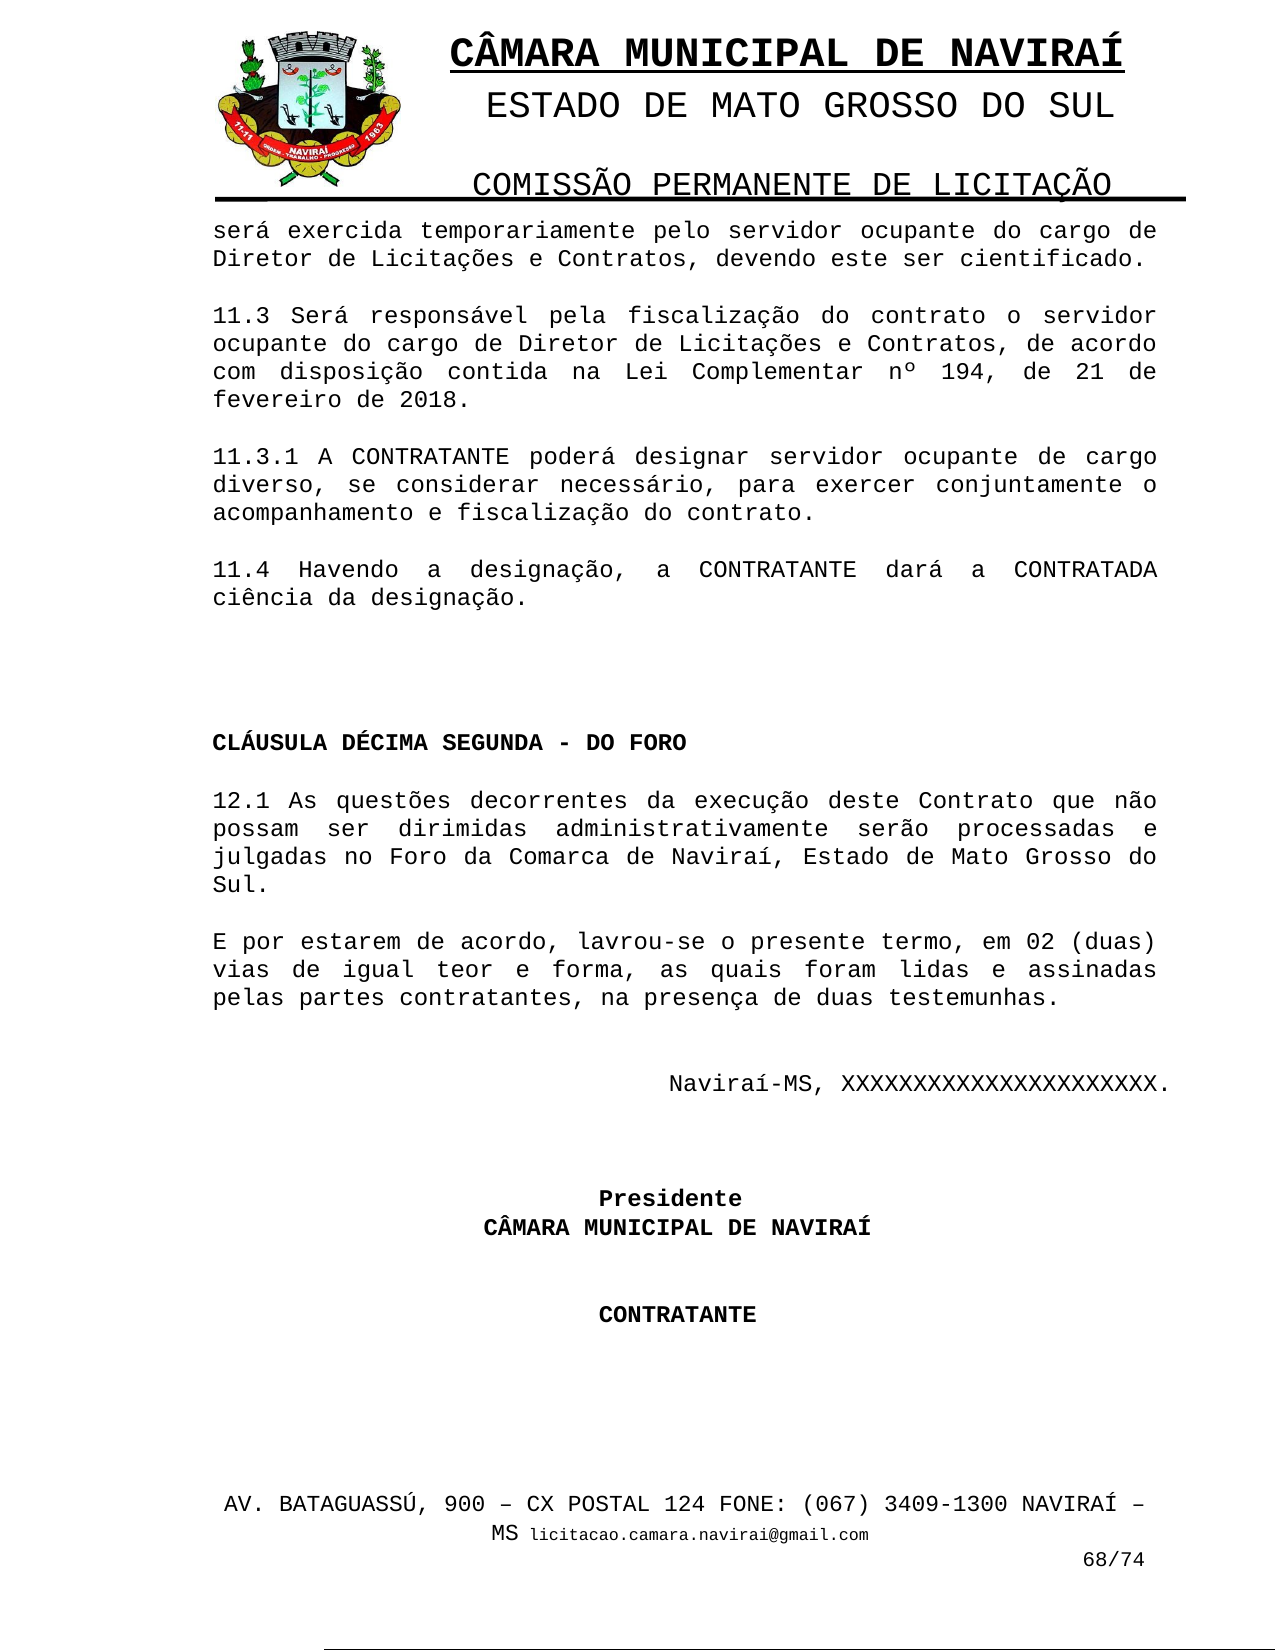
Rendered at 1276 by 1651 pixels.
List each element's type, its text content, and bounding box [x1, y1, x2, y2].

text E por estarem de acordo, lavrou-se o presente termo, em 02 (duas) vias de igual teor e forma, as quais foram lidas e assinadas pelas partes contratantes, na presença de duas testemunhas. [212, 929, 1158, 1012]
text 12.1 As questões decorrentes da execução deste Contrato que não possam ser dirimidas administrativamente serão processadas e julgadas no Foro da Comarca de Naviraí, Estado de Mato Grosso do Sul. [212, 788, 1158, 899]
text será exercida temporariamente pelo servidor ocupante do cargo de Diretor de Licitações e Contratos, devendo este ser cientificado. [212, 218, 1158, 274]
text 11.3.1 A CONTRATANTE poderá designar servidor ocupante de cargo diverso, se considerar necessário, para exercer conjuntamente o acompanhamento e fiscalização do contrato. [212, 445, 1158, 528]
text 11.3 Será responsável pela fiscalização do contrato o servidor ocupante do cargo de Diretor de Licitações e Contratos, de acordo com disposição contida na Lei Complementar nº 194, de 21 de fevereiro de 2018. [212, 304, 1158, 415]
subtitle CLÁUSULA DÉCIMA SEGUNDA - DO FORO [212, 730, 1172, 757]
text CÂMARA MUNICIPAL DE NAVIRAÍ [212, 1215, 1157, 1242]
text Naviraí-MS, XXXXXXXXXXXXXXXXXXXXXX. [654, 1072, 1172, 1099]
text Presidente [212, 1186, 1157, 1213]
text 11.4 Havendo a designação, a CONTRATANTE dará a CONTRATADA ciência da designação. [212, 558, 1158, 613]
text CONTRATANTE [212, 1302, 1157, 1329]
